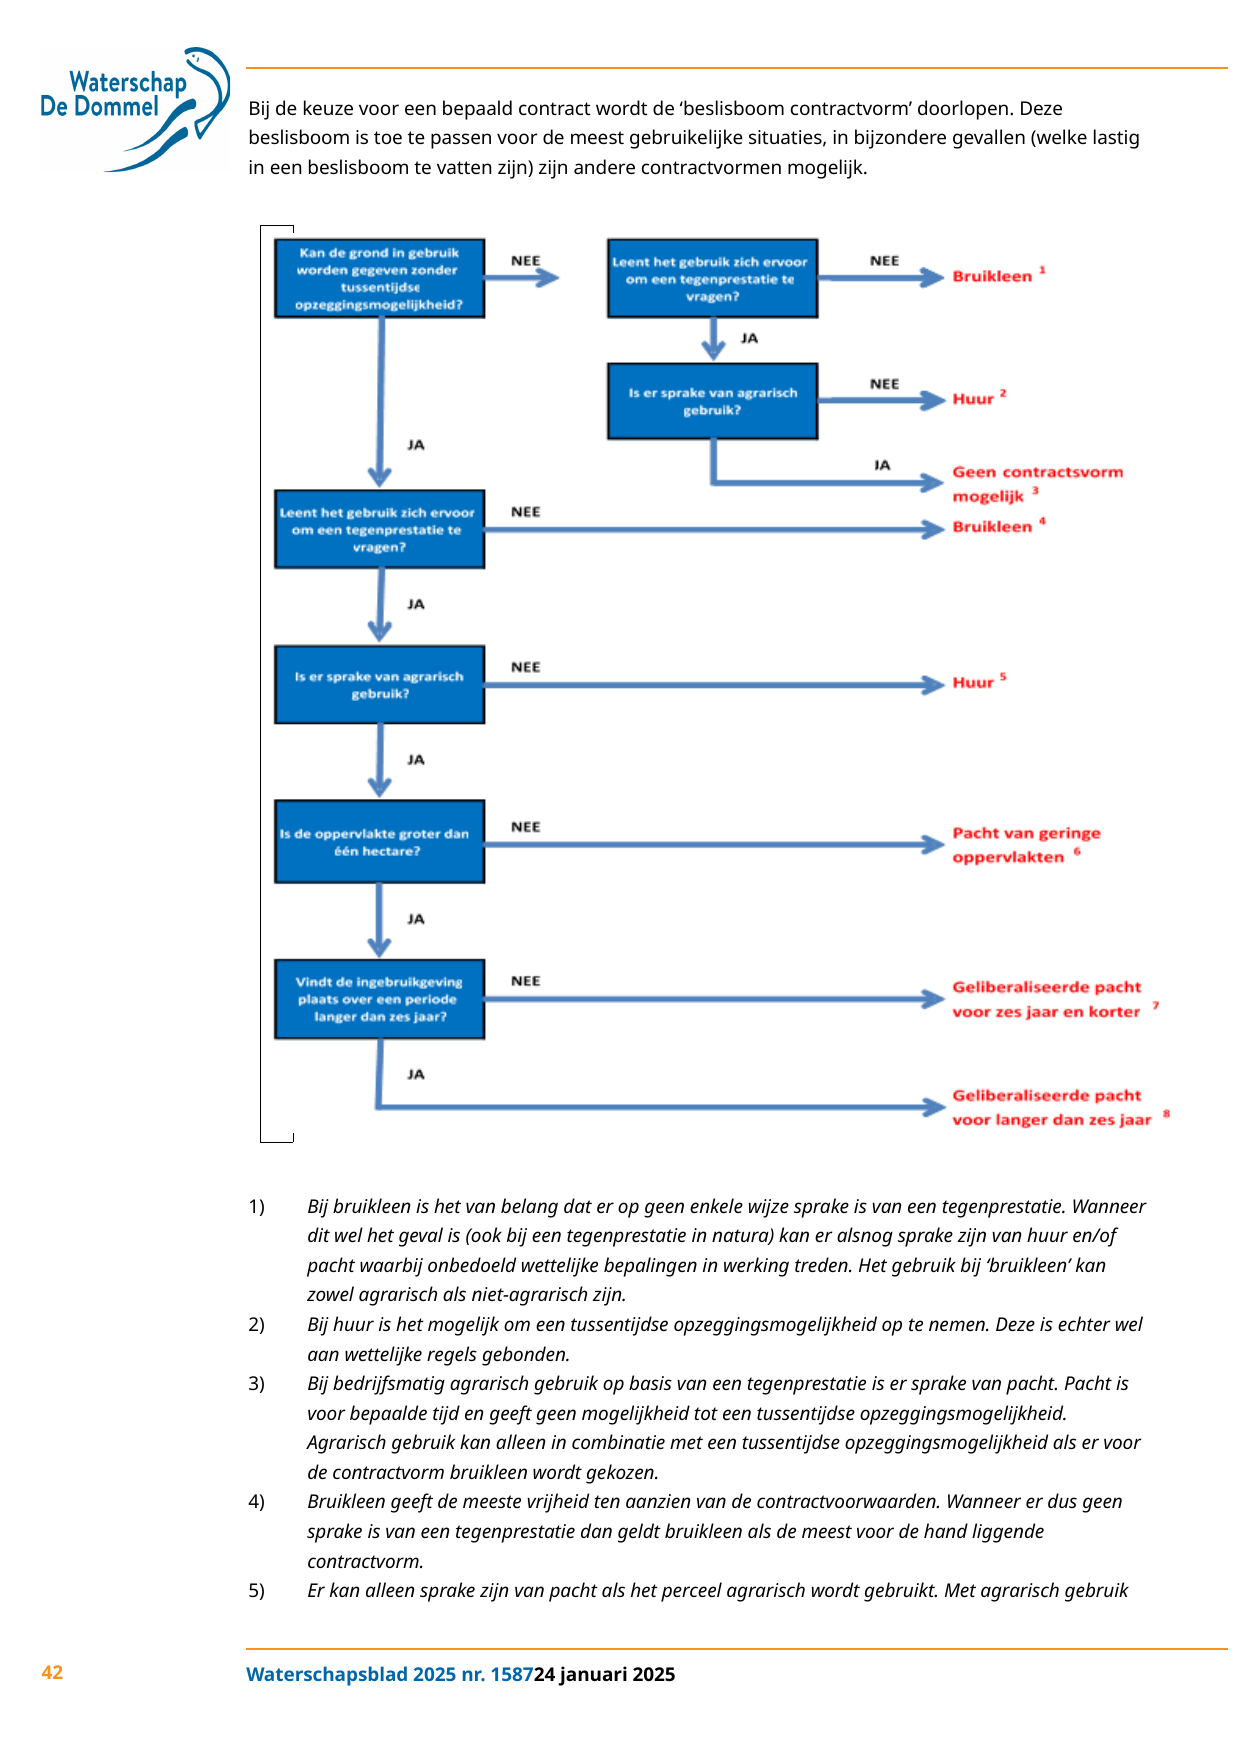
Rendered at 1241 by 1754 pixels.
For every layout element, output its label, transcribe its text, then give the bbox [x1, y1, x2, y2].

picture [41, 47, 231, 172]
picture [45, 99, 51, 111]
picture [198, 118, 210, 131]
list Bij bruikleen is het van belang dat er op geen enkele wijze sprake is van een tegenprestatie. Wanneer dit wel het geval is (ook bij een tegenprestatie in natura) kan er alsnog sprake zijn van huur en/of pacht waarbij onbedoeld wettelijke bepalingen in werking treden. Het gebruik bij ‘bruikleen’ kan zowel agrarisch als niet-agrarisch zijn. [248, 1193, 1152, 1307]
list Bruikleen geeft de meeste vrijheid ten aanzien van de contractvoorwaarden. Wanneer er dus geen sprake is van een tegenprestatie dan geldt bruikleen als de meest voor de hand liggende contractvorm. [248, 1489, 1152, 1573]
list Bij bedrijfsmatig agrarisch gebruik op basis van een tegenprestatie is er sprake van pacht. Pacht is voor bepaalde tijd en geeft geen mogelijkheid tot een tussentijdse opzeggingsmogelijkheid. Agrarisch gebruik kan alleen in combinatie met een tussentijdse opzeggingsmogelijkheid als er voor de contractvorm bruikleen wordt gekozen. [248, 1370, 1152, 1485]
text Bij de keuze voor een bepaald contract wordt de ‘beslisboom contractvorm’ doorlopen. Deze beslisboom is toe te passen voor de meest gebruikelijke situaties, in bijzondere gevallen (welke lastig in een beslisboom te vatten zijn) zijn andere contractvormen mogelijk. [248, 95, 1152, 180]
list Bij huur is het mogelijk om een tussentijdse opzeggingsmogelijkheid op te nemen. Deze is echter wel aan wettelijke regels gebonden. [248, 1311, 1152, 1366]
picture [268, 233, 1173, 1133]
picture [204, 47, 231, 76]
list Er kan alleen sprake zijn van pacht als het perceel agrarisch wordt gebruikt. Met agrarisch gebruik [248, 1577, 1152, 1603]
